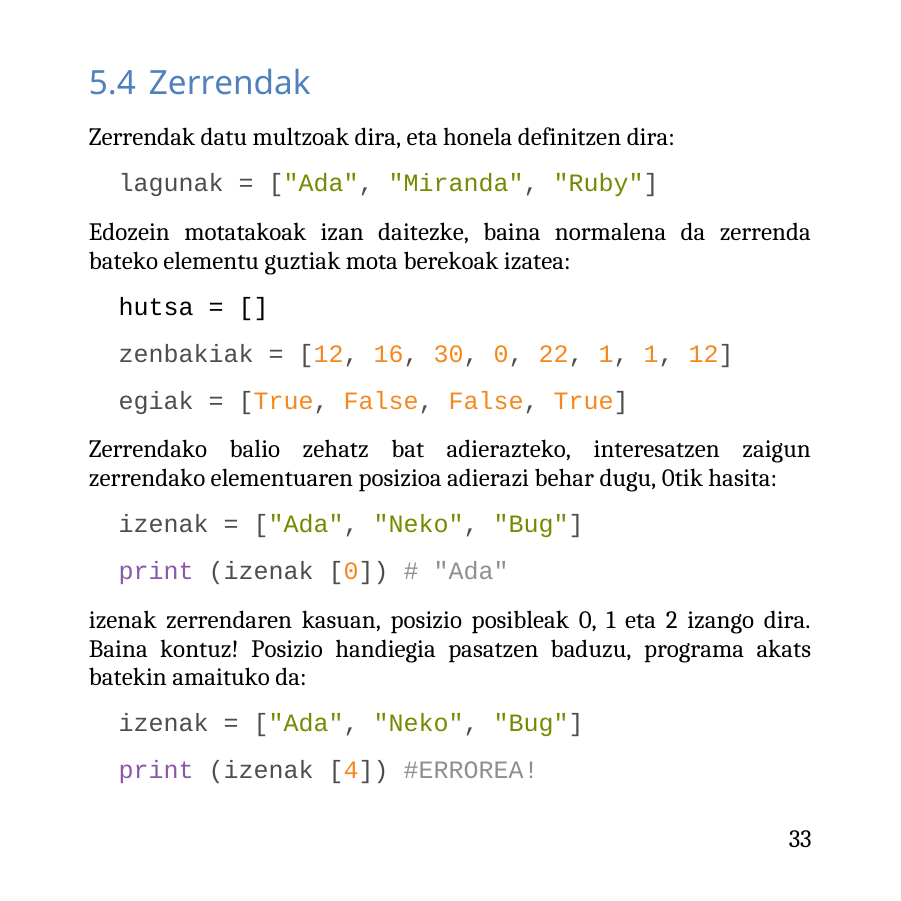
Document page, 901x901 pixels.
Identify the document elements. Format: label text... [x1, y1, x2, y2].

text izenak = ["Ada", "Neko", "Bug"] [118, 512, 811, 540]
subtitle Zerrendak [89, 59, 811, 104]
text izenak zerrendaren kasuan, posizio posibleak 0, 1 eta 2 izango dira. Baina kontuz! Posizio handiegia pasatzen baduzu, programa akats batekin amaituko da: [89, 606, 811, 692]
text Zerrendak datu multzoak dira, eta honela definitzen dira: [89, 123, 811, 152]
text egiak = [True, False, False, True] [118, 388, 811, 417]
text Zerrendako balio zehatz bat adierazteko, interesatzen zaigun zerrendako elementuaren posizioa adierazi behar dugu, 0tik hasita: [89, 435, 811, 493]
text zenbakiak = [12, 16, 30, 0, 22, 1, 1, 12] [118, 341, 811, 369]
text print (izenak [4]) #ERROREA! [118, 758, 811, 786]
text izenak = ["Ada", "Neko", "Bug"] [118, 711, 811, 739]
text print (izenak [0]) # "Ada" [118, 559, 811, 587]
text hutsa = [] [118, 294, 811, 322]
text Edozein motatakoak izan daitezke, baina normalena da zerrenda bateko elementu guztiak mota berekoak izatea: [89, 218, 811, 275]
text lagunak = ["Ada", "Miranda", "Ruby"] [118, 171, 811, 199]
